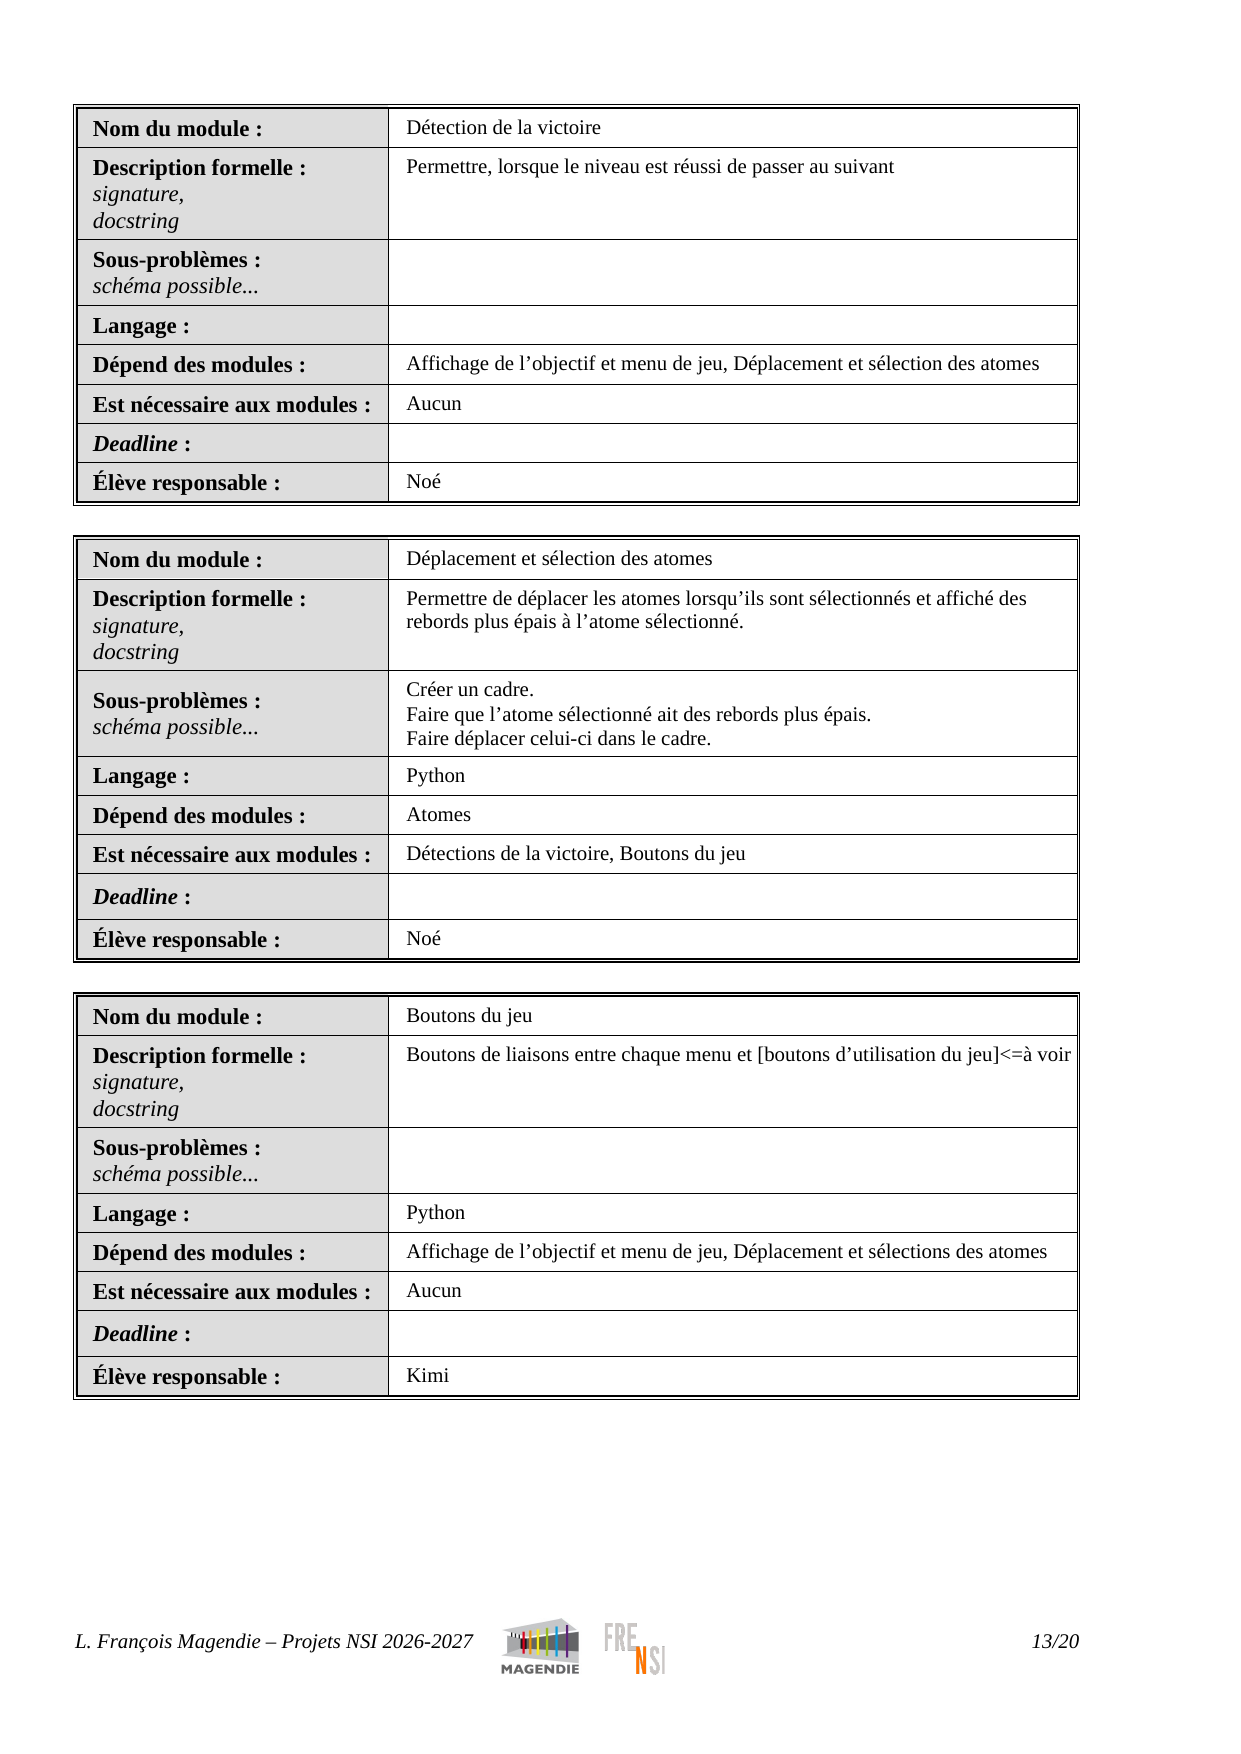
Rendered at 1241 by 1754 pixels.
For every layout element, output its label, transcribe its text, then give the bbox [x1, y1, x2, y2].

table_cell Aucun [389, 385, 1077, 423]
table_cell Permettre, lorsque le niveau est réussi de passer au suivant [389, 148, 1077, 239]
table_cell Dépend des modules : [78, 345, 388, 384]
table_cell Dépend des modules : [78, 1233, 388, 1271]
table_cell Python [389, 757, 1077, 795]
table_cell Permettre de déplacer les atomes lorsqu’ils sont sélectionnés et affiché des rebords plus épais à l’atome sélectionné. [389, 580, 1077, 670]
table_cell Deadline : [78, 424, 388, 462]
table_cell Affichage de l’objectif et menu de jeu, Déplacement et sélection des atomes [389, 345, 1077, 384]
table_cell Sous-problèmes : schéma possible... [78, 671, 388, 756]
table_cell Créer un cadre. Faire que l’atome sélectionné ait des rebords plus épais. Faire déplacer celui-ci dans le cadre. [389, 671, 1077, 756]
table_header Déplacement et sélection des atomes [389, 540, 1077, 578]
table_cell Affichage de l’objectif et menu de jeu, Déplacement et sélections des atomes [389, 1233, 1077, 1271]
picture [604, 1623, 665, 1675]
table_cell [389, 1311, 1077, 1356]
table_cell [389, 424, 1077, 462]
table_header Boutons du jeu [389, 997, 1077, 1035]
table_cell Boutons de liaisons entre chaque menu et [boutons d’utilisation du jeu]<=à voir [389, 1036, 1077, 1127]
table_cell Élève responsable : [78, 920, 388, 958]
table_cell Kimi [389, 1357, 1077, 1395]
table_cell Sous-problèmes : schéma possible... [78, 1128, 388, 1193]
table_cell Langage : [78, 757, 388, 795]
table_cell Est nécessaire aux modules : [78, 1272, 388, 1310]
table_cell Noé [389, 920, 1077, 958]
table_cell Élève responsable : [78, 1357, 388, 1395]
table_header Nom du module : [78, 540, 388, 578]
table_header Nom du module : [78, 109, 388, 147]
picture [489, 1618, 590, 1679]
table_cell [389, 306, 1077, 344]
table_cell Est nécessaire aux modules : [78, 385, 388, 423]
table_cell Python [389, 1194, 1077, 1232]
table_cell Noé [389, 463, 1077, 501]
table_cell Deadline : [78, 874, 388, 919]
table_cell Langage : [78, 306, 388, 344]
table_cell Description formelle : signature, docstring [78, 580, 388, 670]
table_cell [389, 874, 1077, 919]
table_cell Détections de la victoire, Boutons du jeu [389, 835, 1077, 873]
table_cell Langage : [78, 1194, 388, 1232]
table_cell Description formelle : signature, docstring [78, 1036, 388, 1127]
table_cell [389, 240, 1077, 305]
table_cell [389, 1128, 1077, 1193]
table_cell Sous-problèmes : schéma possible... [78, 240, 388, 305]
table_cell Deadline : [78, 1311, 388, 1356]
table_cell Atomes [389, 796, 1077, 834]
table_cell Dépend des modules : [78, 796, 388, 834]
table_cell Description formelle : signature, docstring [78, 148, 388, 239]
table_header Nom du module : [78, 997, 388, 1035]
table_cell Élève responsable : [78, 463, 388, 501]
table_cell Aucun [389, 1272, 1077, 1310]
table_header Détection de la victoire [389, 109, 1077, 147]
table_cell Est nécessaire aux modules : [78, 835, 388, 873]
